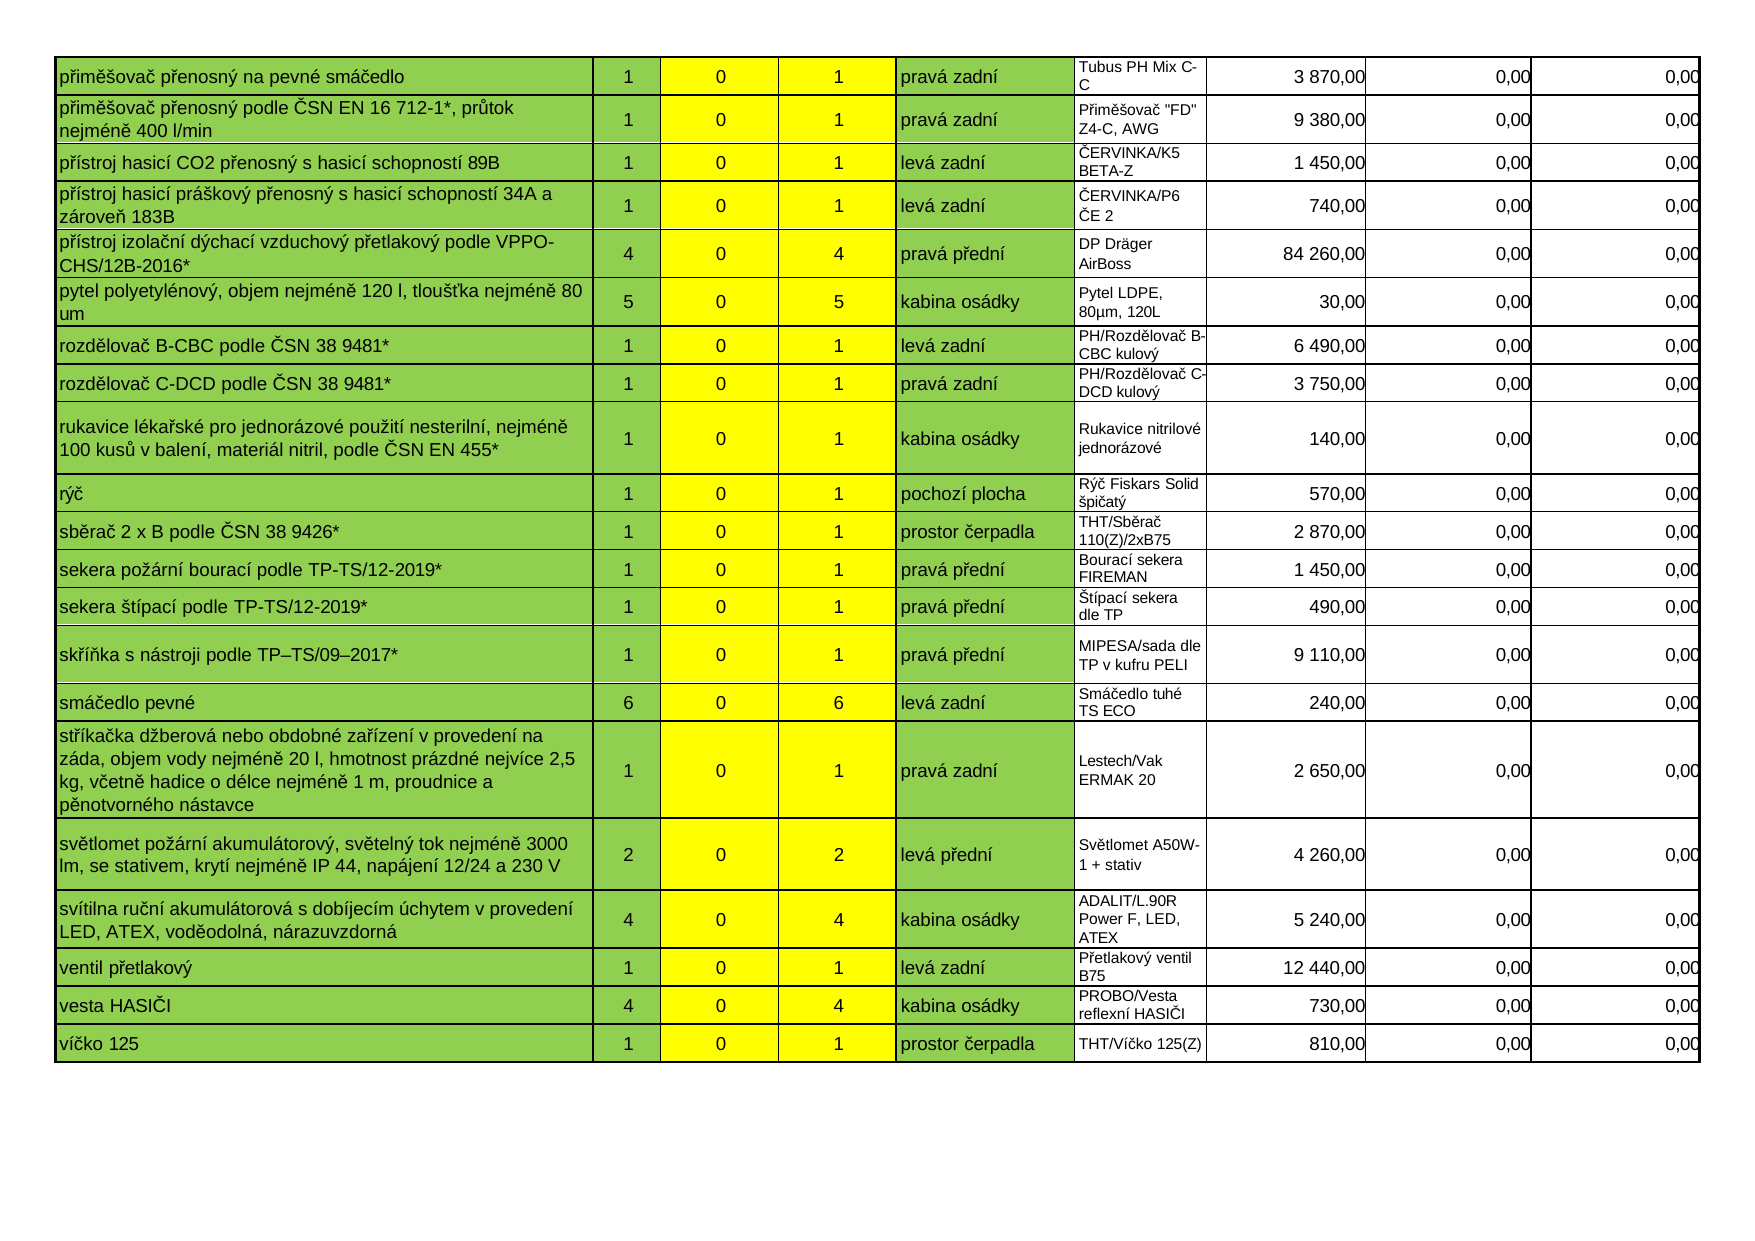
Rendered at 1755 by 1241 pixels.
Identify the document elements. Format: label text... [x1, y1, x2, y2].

table_cell 0,00 [1366, 819, 1530, 889]
table_cell Smáčedlo tuhé TS ECO [1075, 684, 1206, 720]
table_cell 1 [779, 512, 895, 549]
table_header pravá zadní [897, 58, 1074, 94]
table_cell levá přední [897, 819, 1074, 889]
table_cell 4 [779, 987, 895, 1023]
table_cell 0,00 [1532, 891, 1698, 947]
table_cell 0 [661, 365, 778, 401]
table_cell přístroj izolační dýchací vzduchový přetlakový podle VPPO- CHS/12B-2016* [57, 230, 592, 277]
table_cell pochozí plocha [897, 475, 1074, 511]
table_cell prostor čerpadla [897, 512, 1074, 549]
table_cell 0,00 [1366, 230, 1530, 277]
table_cell 1 [594, 327, 660, 363]
table_cell 1 [779, 588, 895, 624]
table_cell 0,00 [1366, 327, 1530, 363]
table_cell 1 [779, 475, 895, 511]
table_cell 0,00 [1532, 475, 1698, 511]
table_cell 0 [661, 722, 778, 817]
table_cell ventil přetlakový [57, 949, 592, 985]
table_cell 30,00 [1207, 278, 1365, 325]
table_cell 0 [661, 230, 778, 277]
table_cell 0,00 [1532, 402, 1698, 473]
table_cell světlomet požární akumulátorový, světelný tok nejméně 3000 lm, se stativem, krytí nejméně IP 44, napájení 12/24 a 230 V [57, 819, 592, 889]
table_cell 0 [661, 1025, 778, 1061]
table_cell 2 [779, 819, 895, 889]
table_cell 1 [594, 96, 660, 142]
table_cell vesta HASIČI [57, 987, 592, 1023]
table_cell 0,00 [1366, 144, 1530, 180]
table_cell 0,00 [1366, 987, 1530, 1023]
table_cell 0,00 [1366, 588, 1530, 624]
table_cell 0 [661, 684, 778, 720]
table_cell 810,00 [1207, 1025, 1365, 1061]
table_header 0 [661, 58, 778, 94]
table_cell 0,00 [1532, 550, 1698, 587]
table_cell 0 [661, 475, 778, 511]
table_cell 4 [594, 987, 660, 1023]
table_cell kabina osádky [897, 402, 1074, 473]
table_cell 1 [594, 512, 660, 549]
table_cell levá zadní [897, 327, 1074, 363]
table_cell 1 [779, 949, 895, 985]
table_cell 140,00 [1207, 402, 1365, 473]
table_cell 3 750,00 [1207, 365, 1365, 401]
table_cell 1 [594, 182, 660, 228]
table_cell 6 490,00 [1207, 327, 1365, 363]
table_cell rukavice lékařské pro jednorázové použití nesterilní, nejméně 100 kusů v balení, materiál nitril, podle ČSN EN 455* [57, 402, 592, 473]
table_cell 0,00 [1366, 475, 1530, 511]
table_cell levá zadní [897, 949, 1074, 985]
table_cell 84 260,00 [1207, 230, 1365, 277]
table_cell DP Dräger AirBoss [1075, 230, 1206, 277]
table_cell levá zadní [897, 144, 1074, 180]
table_cell 0,00 [1532, 182, 1698, 228]
table_cell 0,00 [1366, 722, 1530, 817]
table_cell levá zadní [897, 684, 1074, 720]
table_cell sekera štípací podle TP-TS/12-2019* [57, 588, 592, 624]
table_cell 0,00 [1532, 96, 1698, 142]
table_header Tubus PH Mix C- C [1075, 58, 1206, 94]
table_cell Přetlakový ventil B75 [1075, 949, 1206, 985]
table_cell víčko 125 [57, 1025, 592, 1061]
table_cell 1 [779, 626, 895, 682]
table_cell stříkačka džberová nebo obdobné zařízení v provedení na záda, objem vody nejméně 20 l, hmotnost prázdné nejvíce 2,5 kg, včetně hadice o délce nejméně 1 m, proudnice a pěnotvorného nástavce [57, 722, 592, 817]
table_cell 5 240,00 [1207, 891, 1365, 947]
table_cell ČERVINKA/K5 BETA-Z [1075, 144, 1206, 180]
table_cell 0,00 [1366, 365, 1530, 401]
table_cell 740,00 [1207, 182, 1365, 228]
table_cell 0,00 [1366, 550, 1530, 587]
table_cell Štípací sekera dle TP [1075, 588, 1206, 624]
table_cell 0,00 [1532, 588, 1698, 624]
table_cell 0 [661, 949, 778, 985]
table_cell THT/Víčko 125(Z) [1075, 1025, 1206, 1061]
table_cell 1 [779, 182, 895, 228]
table_cell 0,00 [1366, 1025, 1530, 1061]
table_cell ADALIT/L.90R Power F, LED, ATEX [1075, 891, 1206, 947]
table_cell 4 [779, 230, 895, 277]
table_cell 0,00 [1532, 722, 1698, 817]
table_cell 570,00 [1207, 475, 1365, 511]
table_cell MIPESA/sada dle TP v kufru PELI [1075, 626, 1206, 682]
table_cell 0,00 [1366, 512, 1530, 549]
table_cell pravá přední [897, 230, 1074, 277]
table_cell 1 [779, 402, 895, 473]
table_cell THT/Sběrač 110(Z)/2xB75 [1075, 512, 1206, 549]
table_cell 1 [779, 1025, 895, 1061]
table_header 3 870,00 [1207, 58, 1365, 94]
table_cell přístroj hasicí CO2 přenosný s hasicí schopností 89B [57, 144, 592, 180]
table_cell kabina osádky [897, 987, 1074, 1023]
table_cell Pytel LDPE, 80µm, 120L [1075, 278, 1206, 325]
table_cell 0,00 [1366, 949, 1530, 985]
table_cell levá zadní [897, 182, 1074, 228]
table_cell 1 [779, 96, 895, 142]
table_cell 0,00 [1532, 327, 1698, 363]
table_cell 0,00 [1366, 684, 1530, 720]
table_cell Rukavice nitrilové jednorázové [1075, 402, 1206, 473]
table_cell 490,00 [1207, 588, 1365, 624]
table_cell prostor čerpadla [897, 1025, 1074, 1061]
table_cell svítilna ruční akumulátorová s dobíjecím úchytem v provedení LED, ATEX, voděodolná, nárazuvzdorná [57, 891, 592, 947]
table_cell 1 [594, 626, 660, 682]
table_cell 0,00 [1366, 278, 1530, 325]
table_cell pravá zadní [897, 96, 1074, 142]
table_cell 0 [661, 626, 778, 682]
table_cell 0,00 [1366, 626, 1530, 682]
table_cell kabina osádky [897, 891, 1074, 947]
table_cell 0,00 [1532, 626, 1698, 682]
table_cell 1 [779, 722, 895, 817]
table_cell 4 [779, 891, 895, 947]
table_header 0,00 [1532, 58, 1698, 94]
table_cell 0,00 [1532, 949, 1698, 985]
table_cell 0 [661, 182, 778, 228]
table_cell 0,00 [1532, 278, 1698, 325]
table_cell rozdělovač B-CBC podle ČSN 38 9481* [57, 327, 592, 363]
table_cell 1 450,00 [1207, 144, 1365, 180]
table_cell 0 [661, 512, 778, 549]
table_cell smáčedlo pevné [57, 684, 592, 720]
table_cell kabina osádky [897, 278, 1074, 325]
table_cell 1 [594, 722, 660, 817]
table_cell 0,00 [1366, 182, 1530, 228]
table_cell 9 380,00 [1207, 96, 1365, 142]
table_header přiměšovač přenosný na pevné smáčedlo [57, 58, 592, 94]
table_cell 1 [779, 550, 895, 587]
table_cell 1 [594, 1025, 660, 1061]
table_cell rozdělovač C-DCD podle ČSN 38 9481* [57, 365, 592, 401]
table_cell 0 [661, 588, 778, 624]
table_cell 2 650,00 [1207, 722, 1365, 817]
table_cell 6 [779, 684, 895, 720]
table_cell 0 [661, 891, 778, 947]
table_cell rýč [57, 475, 592, 511]
table_cell sběrač 2 x B podle ČSN 38 9426* [57, 512, 592, 549]
table_header 0,00 [1366, 58, 1530, 94]
table_cell PROBO/Vesta reflexní HASIČI [1075, 987, 1206, 1023]
table_cell 1 [594, 949, 660, 985]
table_cell 1 [779, 327, 895, 363]
table_cell 4 [594, 891, 660, 947]
table_cell 5 [779, 278, 895, 325]
table_cell 1 [594, 588, 660, 624]
table_cell 0,00 [1532, 512, 1698, 549]
table_cell 0,00 [1532, 684, 1698, 720]
table_cell 240,00 [1207, 684, 1365, 720]
table_cell 2 [594, 819, 660, 889]
table_header 1 [779, 58, 895, 94]
table_cell 5 [594, 278, 660, 325]
table_cell 0,00 [1366, 891, 1530, 947]
table_cell 1 [594, 475, 660, 511]
table_cell 4 260,00 [1207, 819, 1365, 889]
table_cell 1 450,00 [1207, 550, 1365, 587]
table_cell 0 [661, 987, 778, 1023]
table_cell 0 [661, 96, 778, 142]
table_cell pravá zadní [897, 722, 1074, 817]
table_cell pravá přední [897, 550, 1074, 587]
table_header 1 [594, 58, 660, 94]
table_cell 0,00 [1532, 144, 1698, 180]
table_cell 0 [661, 278, 778, 325]
table_cell 0 [661, 402, 778, 473]
table_cell Přiměšovač "FD" Z4-C, AWG [1075, 96, 1206, 142]
table_cell ČERVINKA/P6 ČE 2 [1075, 182, 1206, 228]
table_cell 0,00 [1366, 402, 1530, 473]
table_cell sekera požární bourací podle TP-TS/12-2019* [57, 550, 592, 587]
table_cell pytel polyetylénový, objem nejméně 120 l, tloušťka nejméně 80 um [57, 278, 592, 325]
table_cell 6 [594, 684, 660, 720]
table_cell Lestech/Vak ERMAK 20 [1075, 722, 1206, 817]
table_cell přístroj hasicí práškový přenosný s hasicí schopností 34A a zároveň 183B [57, 182, 592, 228]
table_cell 0,00 [1366, 96, 1530, 142]
table_cell 0 [661, 550, 778, 587]
table_cell 4 [594, 230, 660, 277]
table_cell pravá přední [897, 588, 1074, 624]
table_cell skříňka s nástroji podle TP–TS/09–2017* [57, 626, 592, 682]
table_cell 0,00 [1532, 365, 1698, 401]
table_cell 2 870,00 [1207, 512, 1365, 549]
table_cell 0,00 [1532, 819, 1698, 889]
table_cell 730,00 [1207, 987, 1365, 1023]
table_cell 0,00 [1532, 1025, 1698, 1061]
table_cell 12 440,00 [1207, 949, 1365, 985]
table_cell 0,00 [1532, 987, 1698, 1023]
table_cell pravá přední [897, 626, 1074, 682]
table_cell Bourací sekera FIREMAN [1075, 550, 1206, 587]
table_cell 0,00 [1532, 230, 1698, 277]
table_cell 1 [594, 365, 660, 401]
table_cell 1 [594, 550, 660, 587]
table_cell Světlomet A50W- 1 + stativ [1075, 819, 1206, 889]
table_cell PH/Rozdělovač B- CBC kulový [1075, 327, 1206, 363]
table_cell pravá zadní [897, 365, 1074, 401]
table_cell 9 110,00 [1207, 626, 1365, 682]
table_cell 0 [661, 819, 778, 889]
table_cell PH/Rozdělovač C- DCD kulový [1075, 365, 1206, 401]
table_cell 0 [661, 327, 778, 363]
table_cell 0 [661, 144, 778, 180]
table_cell 1 [779, 144, 895, 180]
table_cell Rýč Fiskars Solid špičatý [1075, 475, 1206, 511]
table_cell 1 [594, 144, 660, 180]
table_cell 1 [779, 365, 895, 401]
table_cell 1 [594, 402, 660, 473]
table_cell přiměšovač přenosný podle ČSN EN 16 712-1*, průtok nejméně 400 l/min [57, 96, 592, 142]
